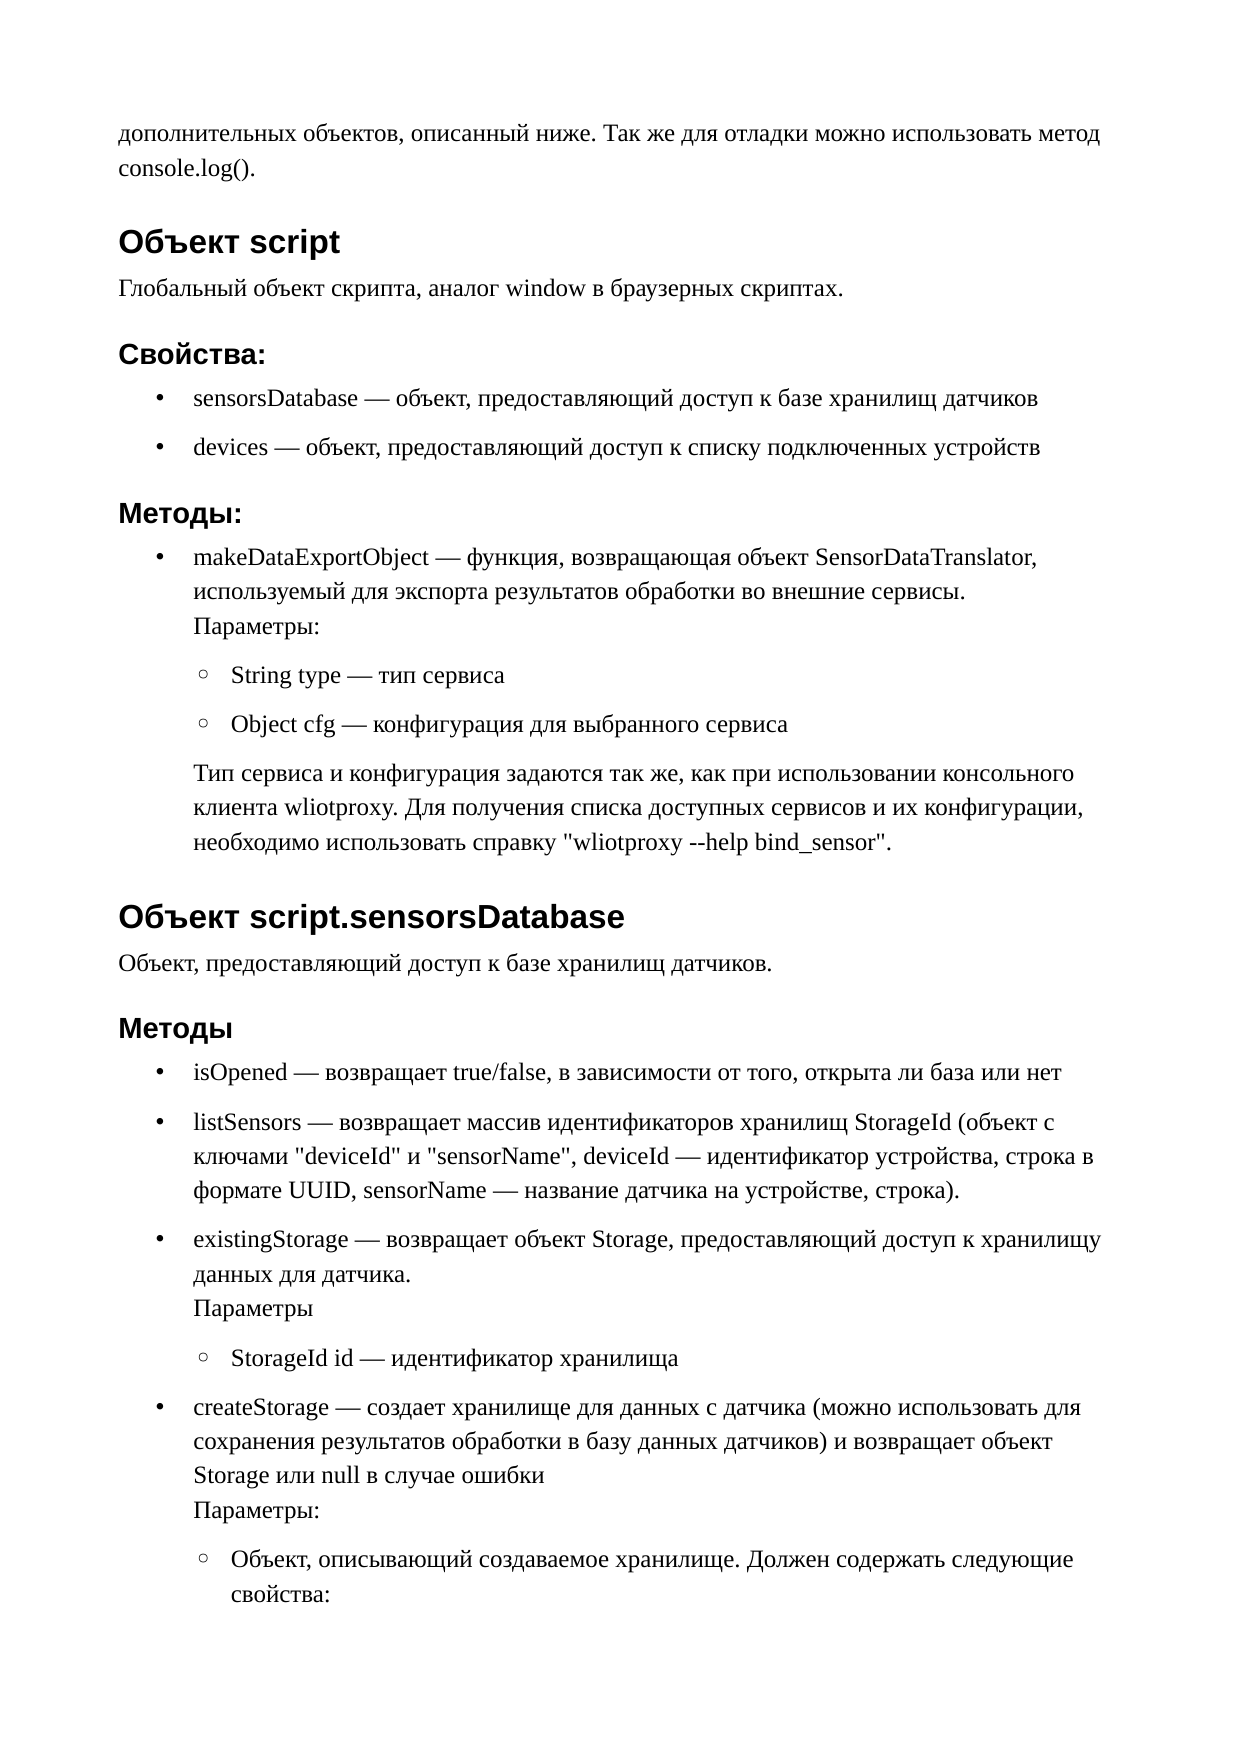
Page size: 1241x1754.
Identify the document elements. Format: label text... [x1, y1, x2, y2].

list isOpened — возвращает true/false, в зависимости от того, открыта ли база или нет [156, 1057, 1122, 1086]
text дополнительных объектов, описанный ниже. Так же для отладки можно использовать метод console.log(). [118, 118, 1122, 181]
list createStorage — создает хранилище для данных с датчика (можно использовать для сохранения результатов обработки в базу данных датчиков) и возвращает объект Storage или null в случае ошибки Параметры: [156, 1392, 1122, 1524]
subtitle Свойства: [118, 337, 1122, 371]
list String type — тип сервиса [193, 660, 1122, 689]
list Тип сервиса и конфигурация задаются так же, как при использовании консольного клиента wliotproxy. Для получения списка доступных сервисов и их конфигурации, необходимо использовать справку "wliotproxy --help bind_sensor". [156, 758, 1122, 856]
list sensorsDatabase — объект, предоставляющий доступ к базе хранилищ датчиков [156, 383, 1122, 412]
list Object cfg — конфигурация для выбранного сервиса [193, 709, 1122, 738]
subtitle Методы [118, 1011, 1122, 1045]
subtitle Методы: [118, 496, 1122, 529]
list devices — объект, предоставляющий доступ к списку подключенных устройств [156, 432, 1122, 461]
subtitle Объект script.sensorsDatabase [118, 897, 1122, 935]
list makeDataExportObject — функция, возвращающая объект SensorDataTranslator, используемый для экспорта результатов обработки во внешние сервисы. Параметры: [156, 542, 1122, 639]
text Объект, предоставляющий доступ к базе хранилищ датчиков. [118, 948, 1122, 977]
subtitle Объект script [118, 222, 1122, 261]
list existingStorage — возвращает объект Storage, предоставляющий доступ к хранилищу данных для датчика. Параметры [156, 1224, 1122, 1322]
list StorageId id — идентификатор хранилища [193, 1343, 1122, 1371]
list listSensors — возвращает массив идентификаторов хранилищ StorageId (объект с ключами "deviceId" и "sensorName", deviceId — идентификатор устройства, строка в формате UUID, sensorName — название датчика на устройстве, строка). [156, 1107, 1122, 1204]
text Глобальный объект скрипта, аналог window в браузерных скриптах. [118, 273, 1122, 302]
list Объект, описывающий создаваемое хранилище. Должен содержать следующие свойства: [193, 1544, 1122, 1607]
